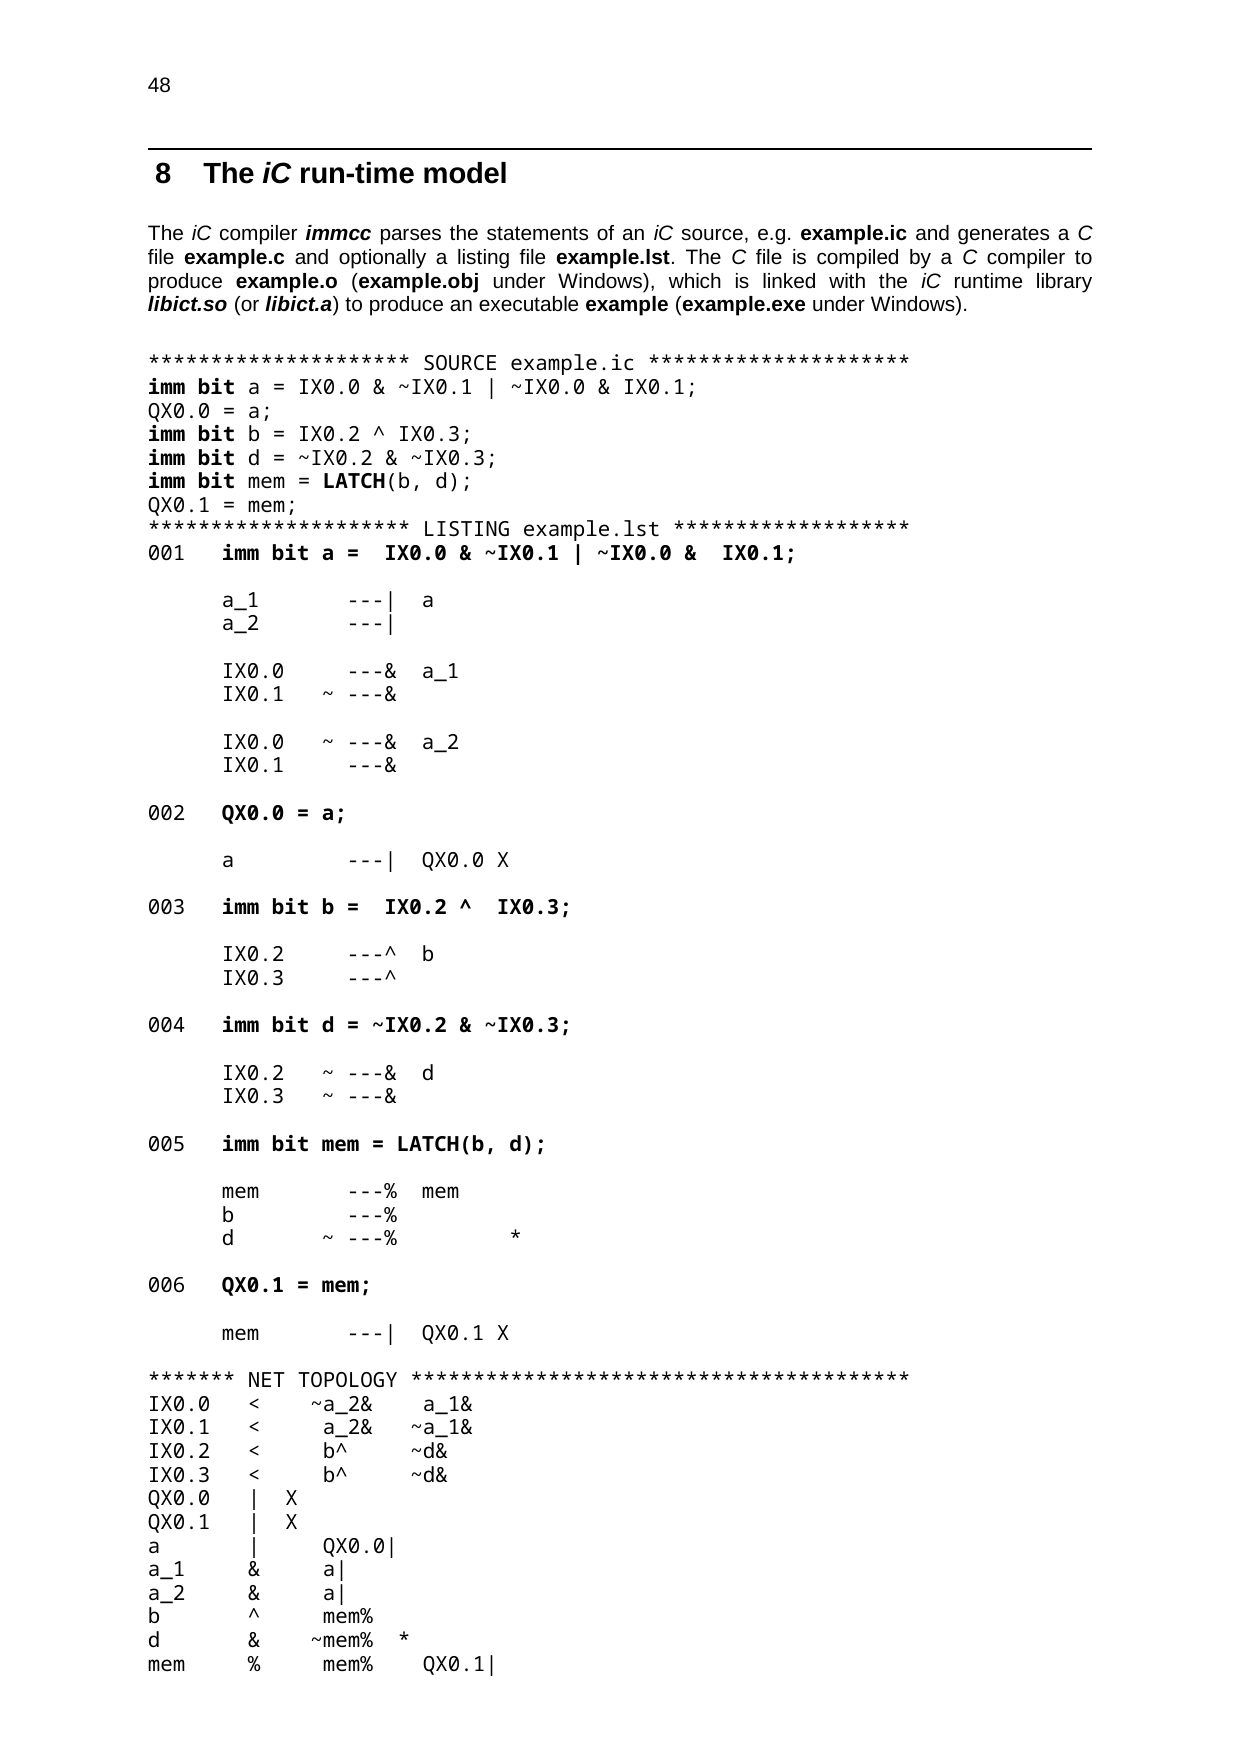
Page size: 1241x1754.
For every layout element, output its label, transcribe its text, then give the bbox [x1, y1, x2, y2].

text IX0.3 < b^ ~d& [148, 1463, 1092, 1487]
text QX0.0 | X [148, 1487, 1092, 1511]
text a ---| QX0.0 X [148, 848, 1092, 872]
text IX0.2 ~ ---& d [148, 1061, 1092, 1085]
subtitle The iC run-time model [148, 150, 1092, 197]
text a_1 ---| a [148, 588, 1092, 612]
text a_2 ---| [148, 612, 1092, 636]
text mem ---% mem [148, 1179, 1092, 1203]
text ********************* LISTING example.lst ******************* [148, 517, 1092, 541]
text IX0.0 < ~a_2& a_1& [148, 1392, 1092, 1416]
text 003 imm bit b = IX0.2 ^ IX0.3; [148, 896, 1092, 919]
text IX0.2 < b^ ~d& [148, 1439, 1092, 1463]
text IX0.3 ---^ [148, 967, 1092, 990]
text a_1 & a| [148, 1558, 1092, 1581]
text imm bit mem = LATCH(b, d); [148, 470, 1092, 494]
text imm bit a = IX0.0 & ~IX0.1 | ~IX0.0 & IX0.1; [148, 376, 1092, 399]
text b ^ mem% [148, 1605, 1092, 1629]
text a | QX0.0| [148, 1534, 1092, 1558]
text mem % mem% QX0.1| [148, 1652, 1092, 1676]
text mem ---| QX0.1 X [148, 1321, 1092, 1345]
text imm bit b = IX0.2 ^ IX0.3; [148, 423, 1092, 446]
text a_2 & a| [148, 1581, 1092, 1605]
text 001 imm bit a = IX0.0 & ~IX0.1 | ~IX0.0 & IX0.1; [148, 541, 1092, 565]
text IX0.0 ~ ---& a_2 [148, 730, 1092, 754]
text IX0.1 ~ ---& [148, 683, 1092, 707]
text d & ~mem% * [148, 1629, 1092, 1652]
text IX0.0 ---& a_1 [148, 659, 1092, 683]
text IX0.3 ~ ---& [148, 1085, 1092, 1108]
text ********************* SOURCE example.ic ********************* [148, 352, 1092, 376]
text QX0.0 = a; [148, 399, 1092, 423]
text imm bit d = ~IX0.2 & ~IX0.3; [148, 446, 1092, 470]
text IX0.1 ---& [148, 754, 1092, 777]
text d ~ ---% * [148, 1227, 1092, 1250]
text 005 imm bit mem = LATCH(b, d); [148, 1132, 1092, 1156]
text IX0.1 < a_2& ~a_1& [148, 1416, 1092, 1439]
text IX0.2 ---^ b [148, 943, 1092, 967]
text The iC compiler immcc parses the statements of an iC source, e.g. example.ic and generates a C file example.c and optionally a listing file example.lst. The C file is compiled by a C compiler to produce example.o (example.obj under Windows), which is linked with the iC runtime library libict.so (or libict.a) to produce an executable example (example.exe under Windows). [148, 222, 1092, 316]
text 004 imm bit d = ~IX0.2 & ~IX0.3; [148, 1014, 1092, 1038]
text ******* NET TOPOLOGY **************************************** [148, 1369, 1092, 1392]
text QX0.1 | X [148, 1511, 1092, 1534]
text QX0.1 = mem; [148, 494, 1092, 517]
text 002 QX0.0 = a; [148, 801, 1092, 825]
text 006 QX0.1 = mem; [148, 1274, 1092, 1298]
text b ---% [148, 1203, 1092, 1227]
